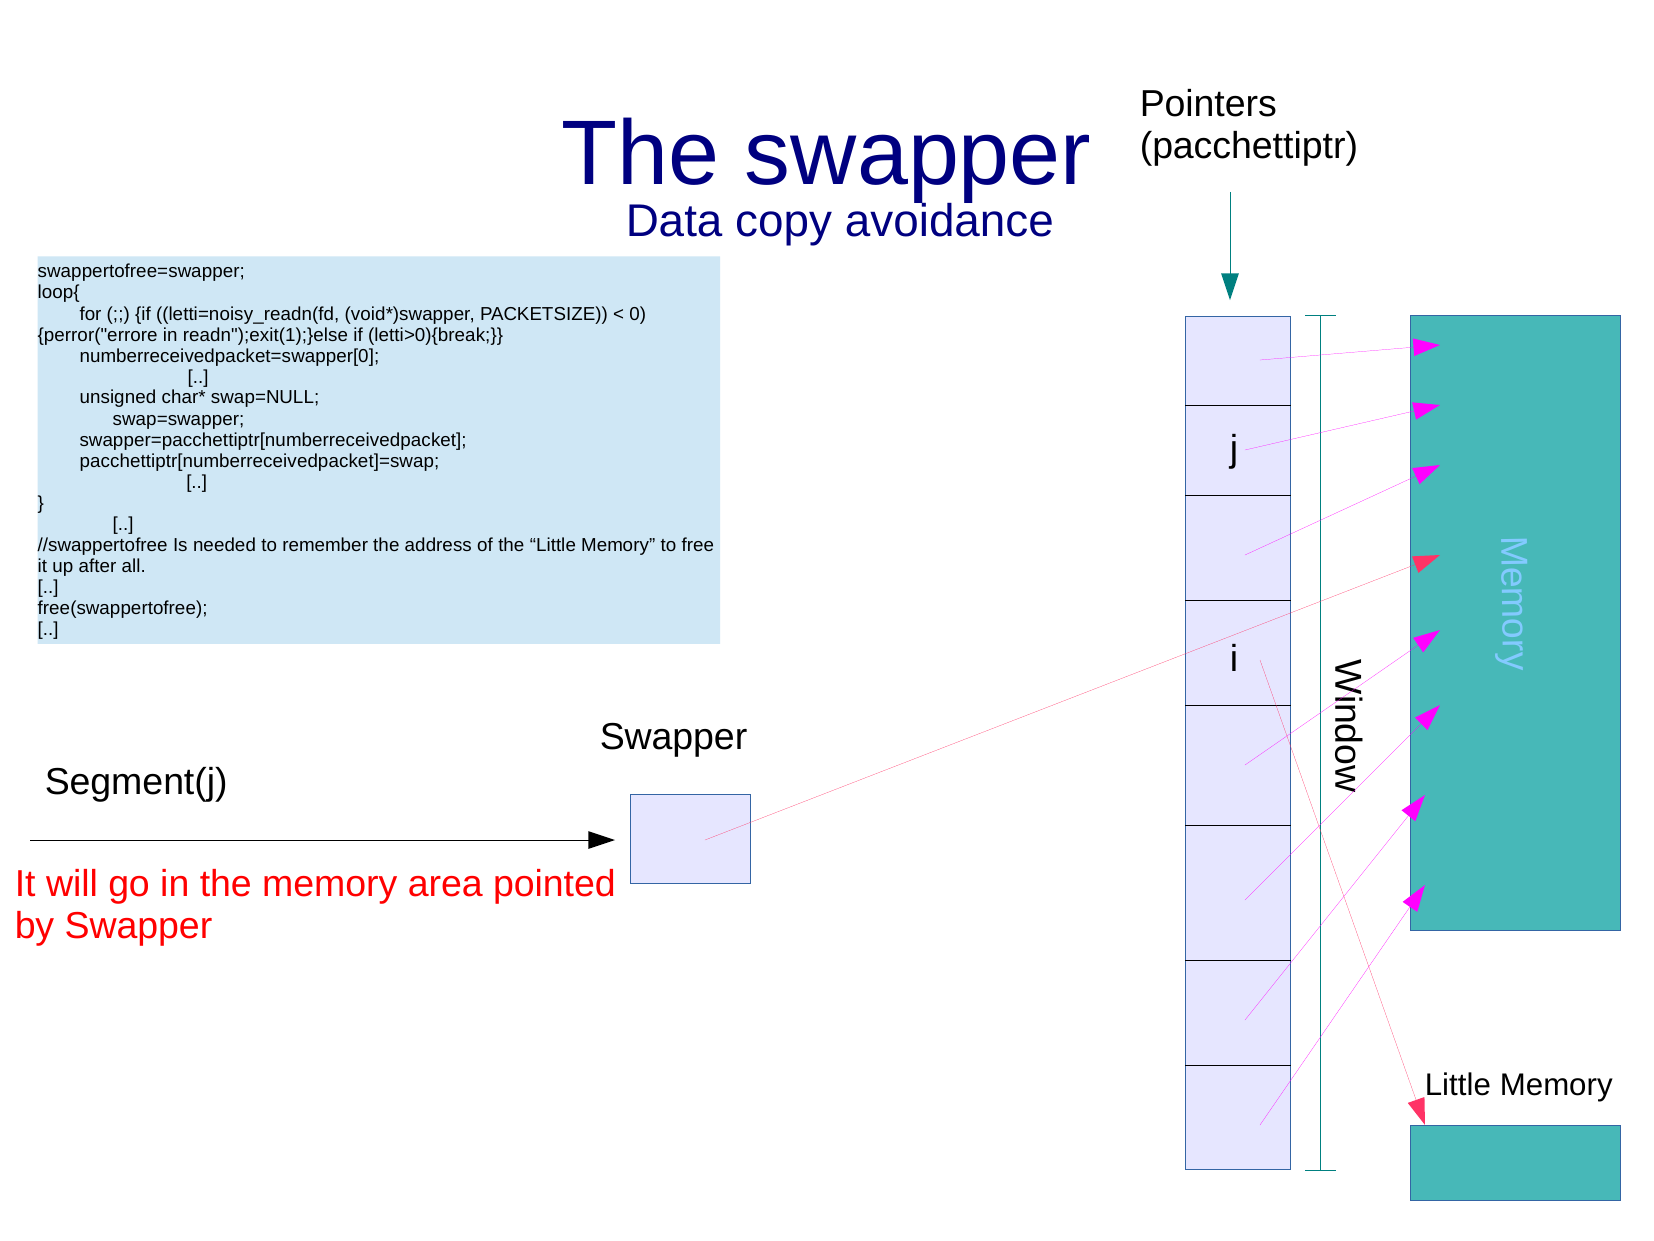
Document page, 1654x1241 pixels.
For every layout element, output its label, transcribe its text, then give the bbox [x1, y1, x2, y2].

text_box Window [1320, 675, 1377, 811]
text_box [1185, 316, 1291, 405]
text_box [1277, 706, 1291, 735]
text_box Window [1336, 770, 1377, 811]
text_box [1185, 1066, 1291, 1170]
text_box [1185, 706, 1291, 825]
text_box j [1215, 420, 1246, 477]
text_box [1185, 826, 1291, 960]
text_box Memory [1485, 520, 1546, 691]
text_box Segment(j) [30, 753, 256, 811]
text_box Pointers (pacchettiptr) [1125, 75, 1411, 174]
text_box [1185, 643, 1275, 705]
text_box Window [1320, 645, 1377, 712]
title Data copy avoidance [600, 195, 1081, 247]
text_box [1185, 961, 1291, 1065]
title The swapper [82, 49, 1571, 257]
text_box [1410, 1125, 1621, 1201]
text_box swappertofree=swapper; loop{ for (;;) {if ((letti=noisy_readn(fd, (void*)swapper, PACKETSIZE)) < 0) {perror("errore in readn");exit(1);}else if (letti>0){break;}} numberreceivedpacket=swapper[0]; [..] unsigned char* swap=NULL; swap=swapper; swapper=pacchettiptr[numberreceivedpacket]; pacchettiptr[numberreceivedpacket]=swap; [..] } [..] //swappertofree Is needed to remember the address of the “Little Memory” to free it up after all. [..] free(swappertofree); [..] [37, 256, 721, 644]
text_box [1185, 406, 1291, 495]
text_box It will go in the memory area pointed by Swapper [0, 855, 646, 954]
text_box i [1215, 630, 1243, 641]
text_box [1185, 496, 1291, 600]
text_box [1410, 315, 1621, 931]
text_box [1185, 601, 1291, 653]
text_box i [1215, 630, 1261, 687]
text_box Swapper [585, 708, 766, 766]
text_box Little Memory [1410, 1059, 1636, 1110]
text_box [630, 794, 751, 884]
text_box [1250, 614, 1291, 705]
